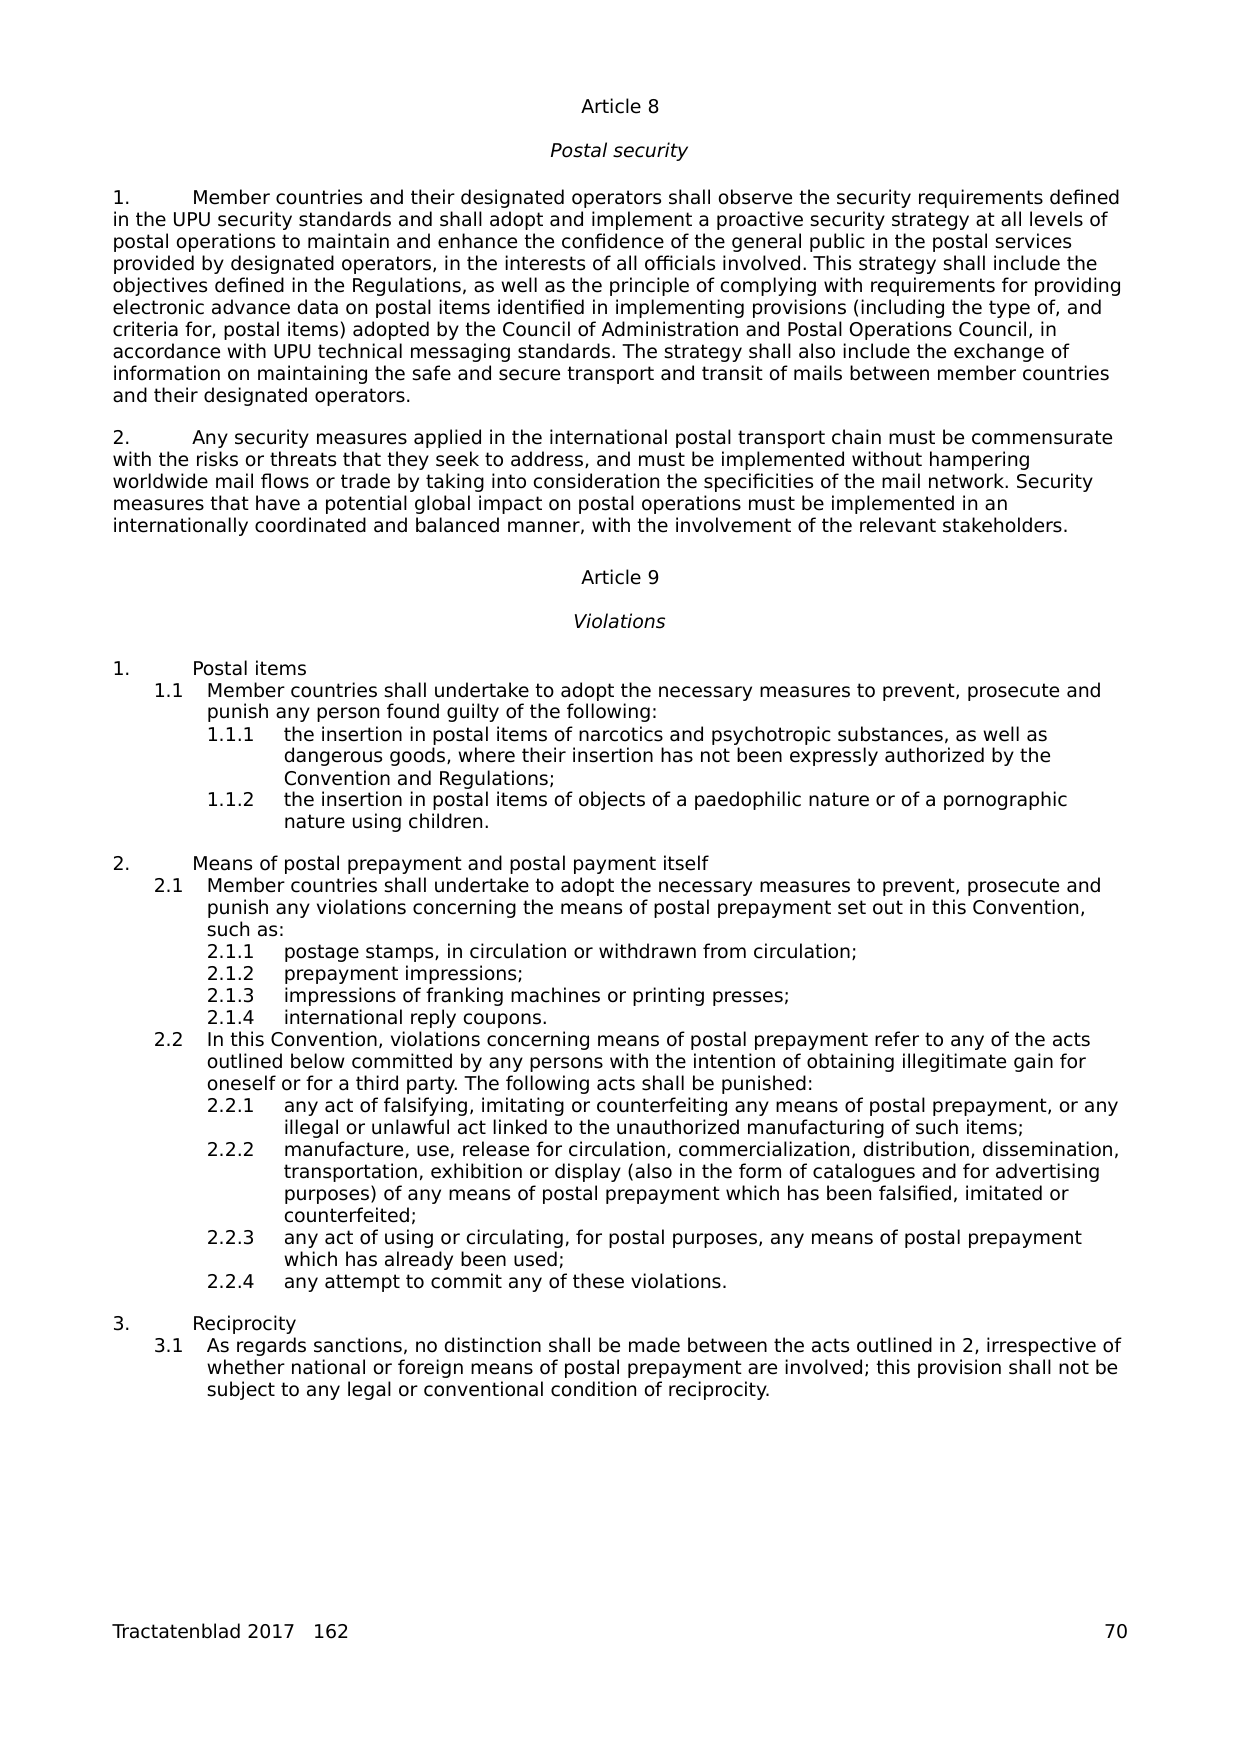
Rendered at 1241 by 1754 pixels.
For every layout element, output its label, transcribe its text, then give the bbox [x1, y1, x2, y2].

text 2.1.3 impressions of franking machines or printing presses; [207, 985, 1128, 1007]
text 2.2.1 any act of falsifying, imitating or counterfeiting any means of postal prepayment, or any illegal or unlawful act linked to the unauthorized manufacturing of such items; [207, 1095, 1128, 1139]
text 1. Postal items [112, 657, 1128, 679]
text 1.1 Member countries shall undertake to adopt the necessary measures to prevent, prosecute and punish any person found guilty of the following: [153, 679, 1128, 723]
text 2.1 Member countries shall undertake to adopt the necessary measures to prevent, prosecute and punish any violations concerning the means of postal prepayment set out in this Convention, such as: [153, 875, 1128, 941]
text 3.1 As regards sanctions, no distinction shall be made between the acts outlined in 2, irrespective of whether national or foreign means of postal prepayment are involved; this provision shall not be subject to any legal or conventional condition of reciprocity. [153, 1335, 1128, 1401]
text 2.2 In this Convention, violations concerning means of postal prepayment refer to any of the acts outlined below committed by any persons with the intention of obtaining illegitimate gain for oneself or for a third party. The following acts shall be punished: [153, 1029, 1128, 1095]
text 1.1.1 the insertion in postal items of narcotics and psychotropic substances, as well as dangerous goods, where their insertion has not been expressly authorized by the Convention and Regulations; [207, 723, 1128, 789]
text 2.2.2 manufacture, use, release for circulation, commercialization, distribution, dissemination, transportation, exhibition or display (also in the form of catalogues and for advertising purposes) of any means of postal prepayment which has been falsified, imitated or counterfeited; [207, 1139, 1128, 1227]
text 2.2.4 any attempt to commit any of these violations. [207, 1271, 1128, 1293]
text 1.1.2 the insertion in postal items of objects of a paedophilic nature or of a pornographic nature using children. [207, 789, 1128, 833]
text 2.1.4 international reply coupons. [207, 1007, 1128, 1029]
subtitle Article 8 Postal security [112, 96, 1128, 162]
subtitle Article 9 Violations [112, 567, 1128, 632]
text 2. Any security measures applied in the international postal transport chain must be commensurate with the risks or threats that they seek to address, and must be implemented without hampering worldwide mail flows or trade by taking into consideration the specificities of the mail network. Security measures that have a potential global impact on postal operations must be implemented in an internationally coordinated and balanced manner, with the involvement of the relevant stakeholders. [112, 427, 1128, 537]
text 3. Reciprocity [112, 1313, 1128, 1335]
text 2.1.2 prepayment impressions; [207, 963, 1128, 985]
text 2.1.1 postage stamps, in circulation or withdrawn from circulation; [207, 941, 1128, 963]
text 2.2.3 any act of using or circulating, for postal purposes, any means of postal prepayment which has already been used; [207, 1227, 1128, 1271]
text 2. Means of postal prepayment and postal payment itself [112, 853, 1128, 875]
text 1. Member countries and their designated operators shall observe the security requirements defined in the UPU security standards and shall adopt and implement a proactive security strategy at all levels of postal operations to maintain and enhance the confidence of the general public in the postal services provided by designated operators, in the interests of all officials involved. This strategy shall include the objectives defined in the Regulations, as well as the principle of complying with requirements for providing electronic advance data on postal items identified in implementing provisions (including the type of, and criteria for, postal items) adopted by the Council of Administration and Postal Operations Council, in accordance with UPU technical messaging standards. The strategy shall also include the exchange of information on maintaining the safe and secure transport and transit of mails between member countries and their designated operators. [112, 187, 1128, 407]
